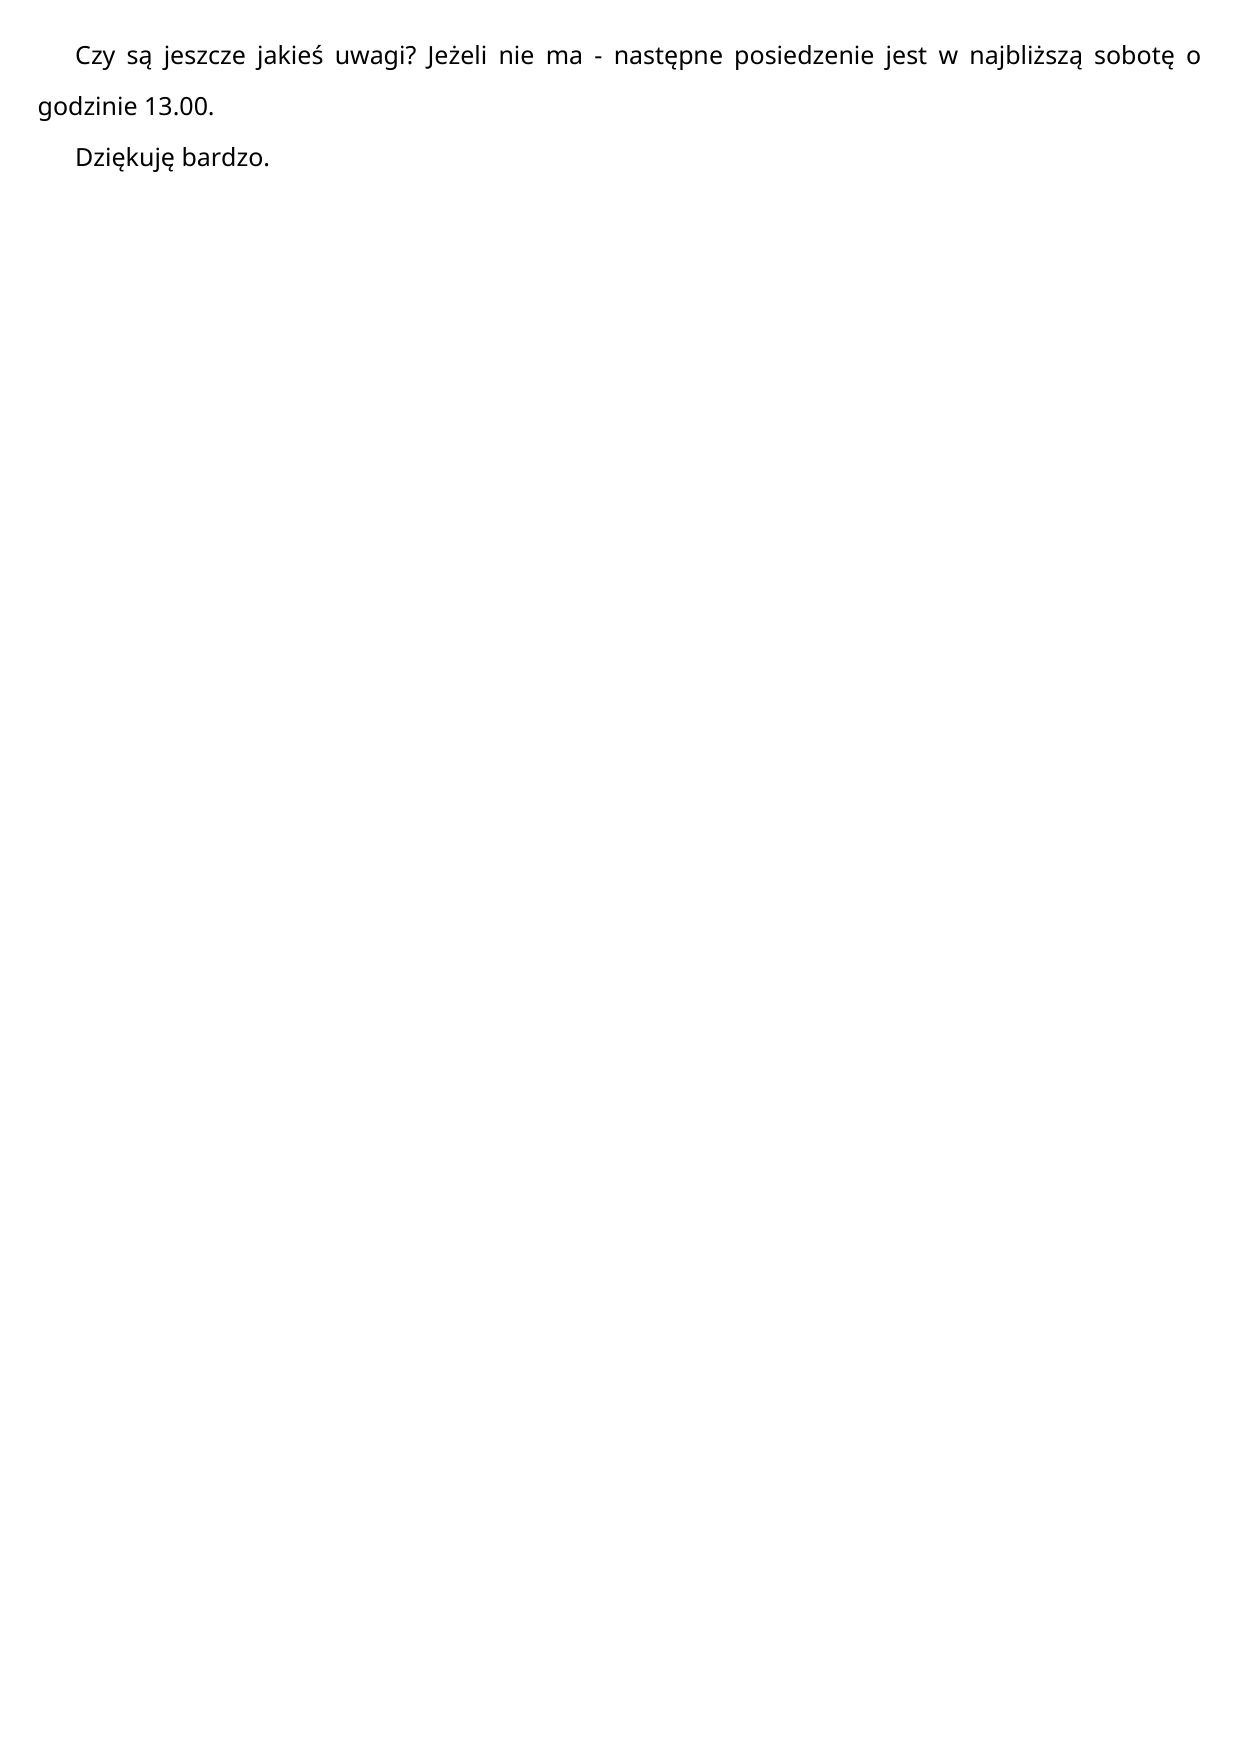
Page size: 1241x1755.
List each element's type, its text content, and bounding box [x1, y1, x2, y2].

text Dziękuję bardzo. [37, 139, 1203, 174]
text Czy są jeszcze jakieś uwagi? Jeżeli nie ma - następne posiedzenie jest w najbliższą sobotę o godzinie 13.00. [37, 37, 1203, 123]
